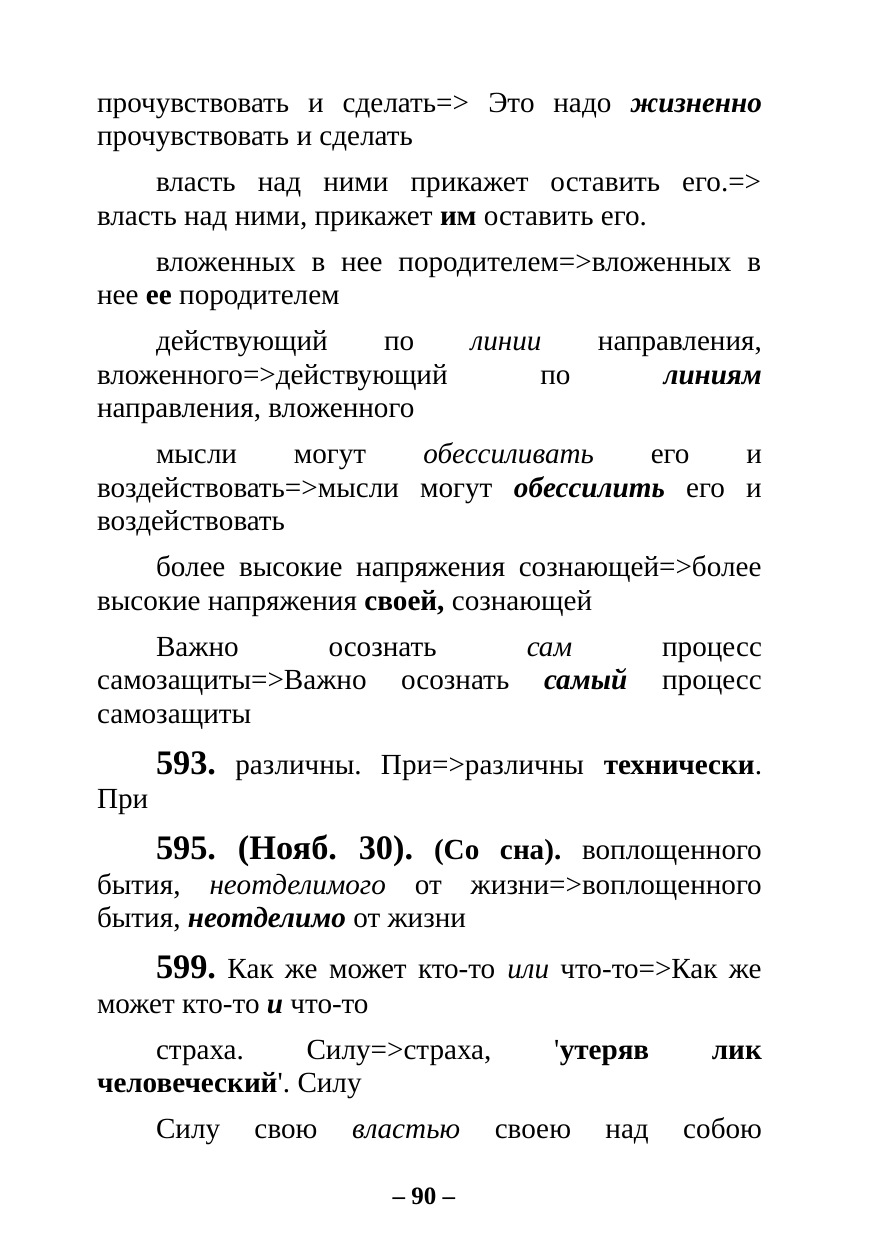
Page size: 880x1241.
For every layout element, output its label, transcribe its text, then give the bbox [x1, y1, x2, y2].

text более высокие напряжения сознающей=>более высокие напряжения своей, сознающей [97, 549, 762, 617]
text действующий по линии направления, вложенного=>действующий по линиям направления, вложенного [97, 323, 762, 424]
text Силу свою властью своею над собою [97, 1111, 762, 1145]
text 599. Как же может кто-то или что-то=>Как же может кто-то и что-то [97, 946, 762, 1019]
text мысли могут обессиливать его и воздействовать=>мысли могут обессилить его и воздействовать [97, 436, 762, 537]
text 593. различны. При=>различны технически. При [97, 742, 762, 815]
text 595. (Нояб. 30). (Со сна). воплощенного бытия, неотделимого от жизни=>воплощенного бытия, неотделимо от жизни [97, 827, 762, 934]
text прочувствовать и сделать=> Это надо жизненно прочувствовать и сделать [97, 85, 762, 152]
text вложенных в нее породителем=>вложенных в нее ее породителем [97, 244, 762, 311]
text Важно осознать сам процесс самозащиты=>Важно осознать самый процесс самозащиты [97, 629, 762, 729]
text страха. Силу=>страха, 'утеряв лик человеческий'. Силу [97, 1032, 762, 1099]
text власть над ними прикажет оставить его.=> власть над ними, прикажет им оставить его. [97, 164, 762, 232]
